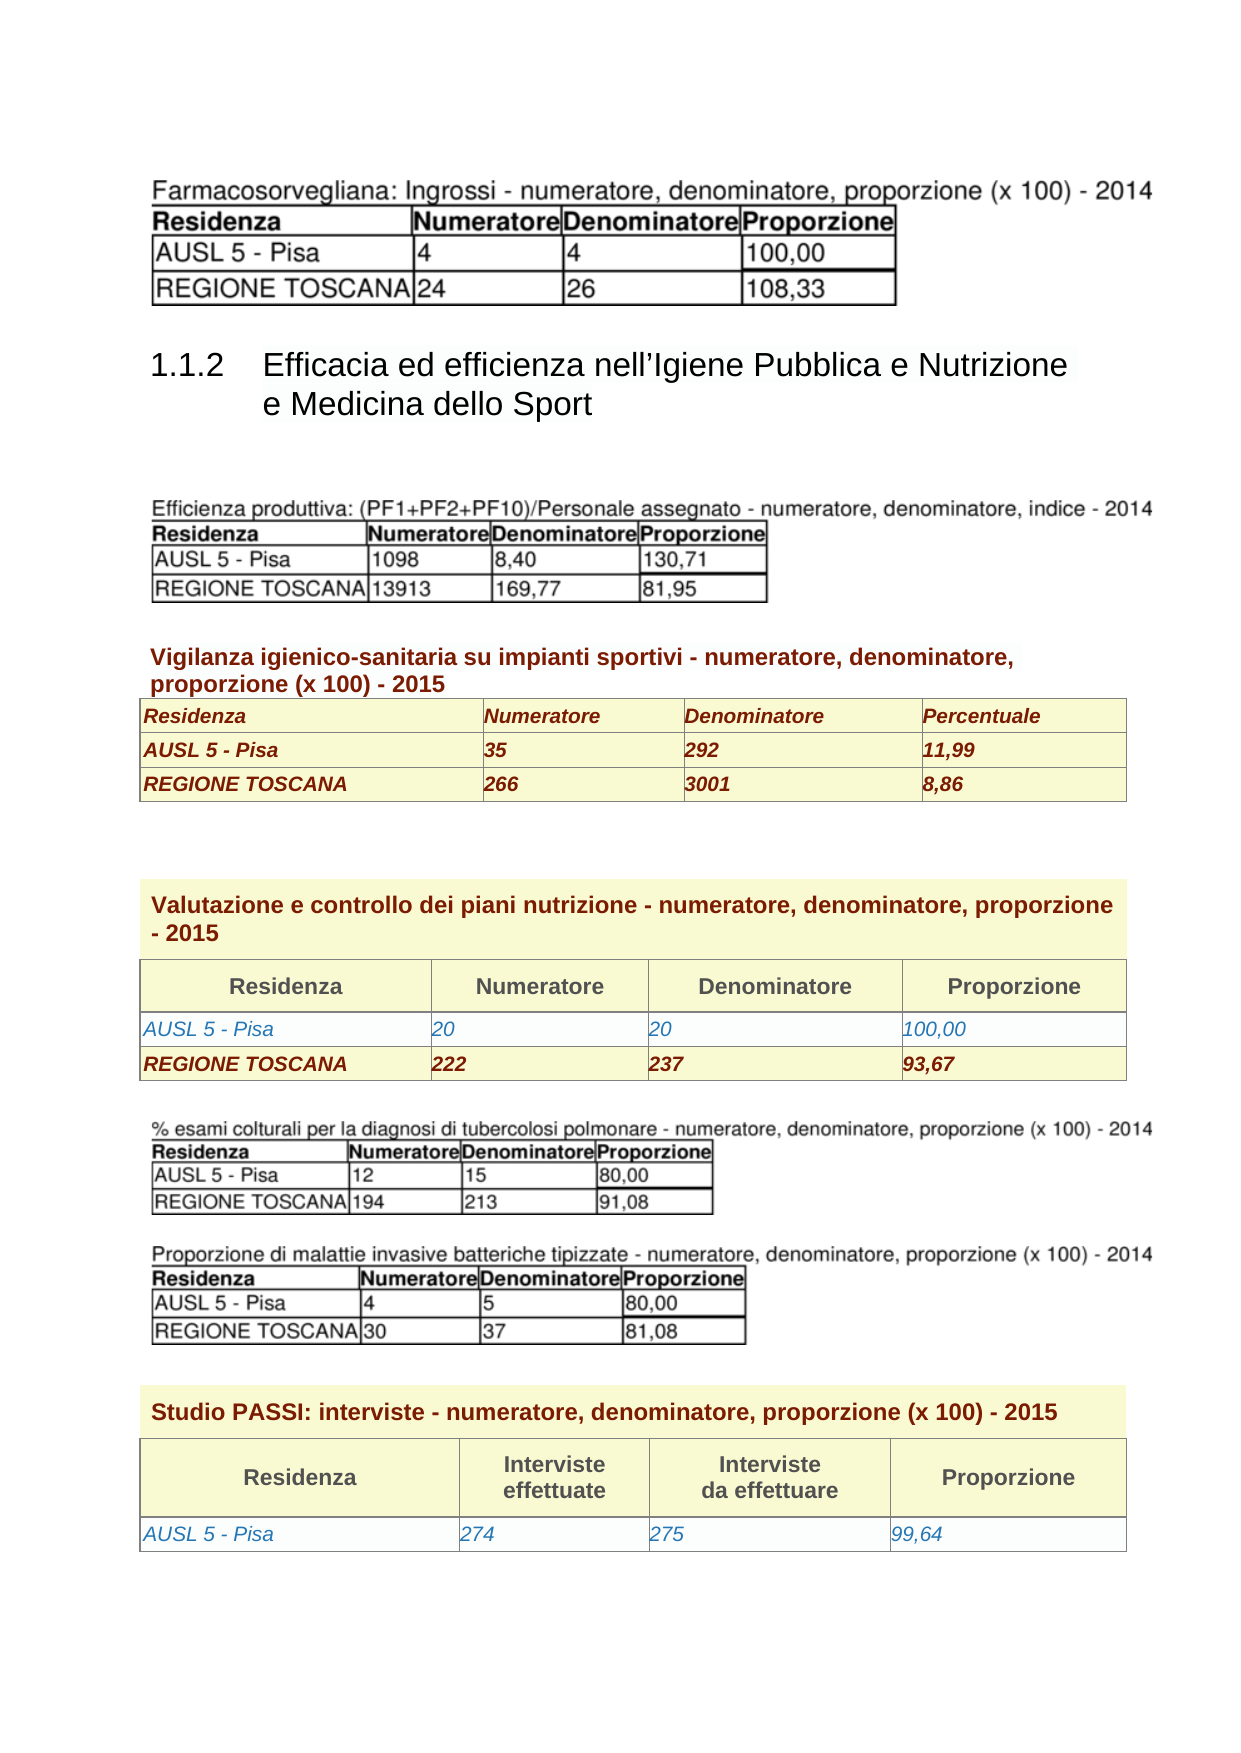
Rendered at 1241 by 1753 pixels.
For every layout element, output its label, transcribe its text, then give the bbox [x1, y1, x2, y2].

table_cell 292 [685, 733, 922, 767]
table_cell 8,86 [923, 768, 1126, 801]
table_cell 35 [484, 733, 684, 767]
table_cell 237 [649, 1047, 902, 1080]
table_cell 222 [432, 1047, 648, 1080]
table_cell Numeratore [432, 960, 648, 1011]
table_cell Interviste effettuate [460, 1439, 649, 1516]
table_cell Residenza [141, 960, 431, 1011]
table_cell REGIONE TOSCANA [141, 1047, 431, 1080]
table_header Percentuale [923, 699, 1126, 732]
table_cell AUSL 5 - Pisa [141, 1518, 459, 1551]
picture [151, 1121, 1153, 1215]
table_cell 99,64 [891, 1518, 1126, 1551]
table_cell AUSL 5 - Pisa [141, 1013, 431, 1046]
table_cell 20 [432, 1013, 648, 1046]
table_cell Residenza [141, 1439, 459, 1516]
table_cell 3001 [685, 768, 922, 801]
table_cell Proporzione [891, 1439, 1126, 1516]
table_cell 266 [484, 768, 684, 801]
table_cell 93,67 [903, 1047, 1126, 1080]
table_header Residenza [141, 699, 483, 732]
table_cell Denominatore [649, 960, 902, 1011]
table_cell 20 [649, 1013, 902, 1046]
table_cell 275 [650, 1518, 890, 1551]
picture [151, 1246, 1153, 1345]
table_header Numeratore [484, 699, 684, 732]
table_header Valutazione e controllo dei piani nutrizione - numeratore, denominatore, proporzione - 2015 [140, 879, 1127, 959]
list Efficacia ed efficienza nell’Igiene Pubblica e Nutrizione e Medicina dello Sport [150, 345, 1090, 422]
table_cell 100,00 [903, 1013, 1126, 1046]
text Vigilanza igienico-sanitaria su impianti sportivi - numeratore, denominatore, proporzione (x 100) - 2015 [150, 643, 1090, 698]
table_cell 274 [460, 1518, 649, 1551]
table_cell Proporzione [903, 960, 1126, 1011]
table_cell REGIONE TOSCANA [141, 768, 483, 801]
picture [151, 180, 1153, 306]
picture [151, 500, 1153, 603]
table_cell Interviste da effettuare [650, 1439, 890, 1516]
table_cell AUSL 5 - Pisa [141, 733, 483, 767]
table_cell 11,99 [923, 733, 1126, 767]
table_header Studio PASSI: interviste - numeratore, denominatore, proporzione (x 100) - 2015 [140, 1385, 1126, 1438]
table_header Denominatore [685, 699, 922, 732]
